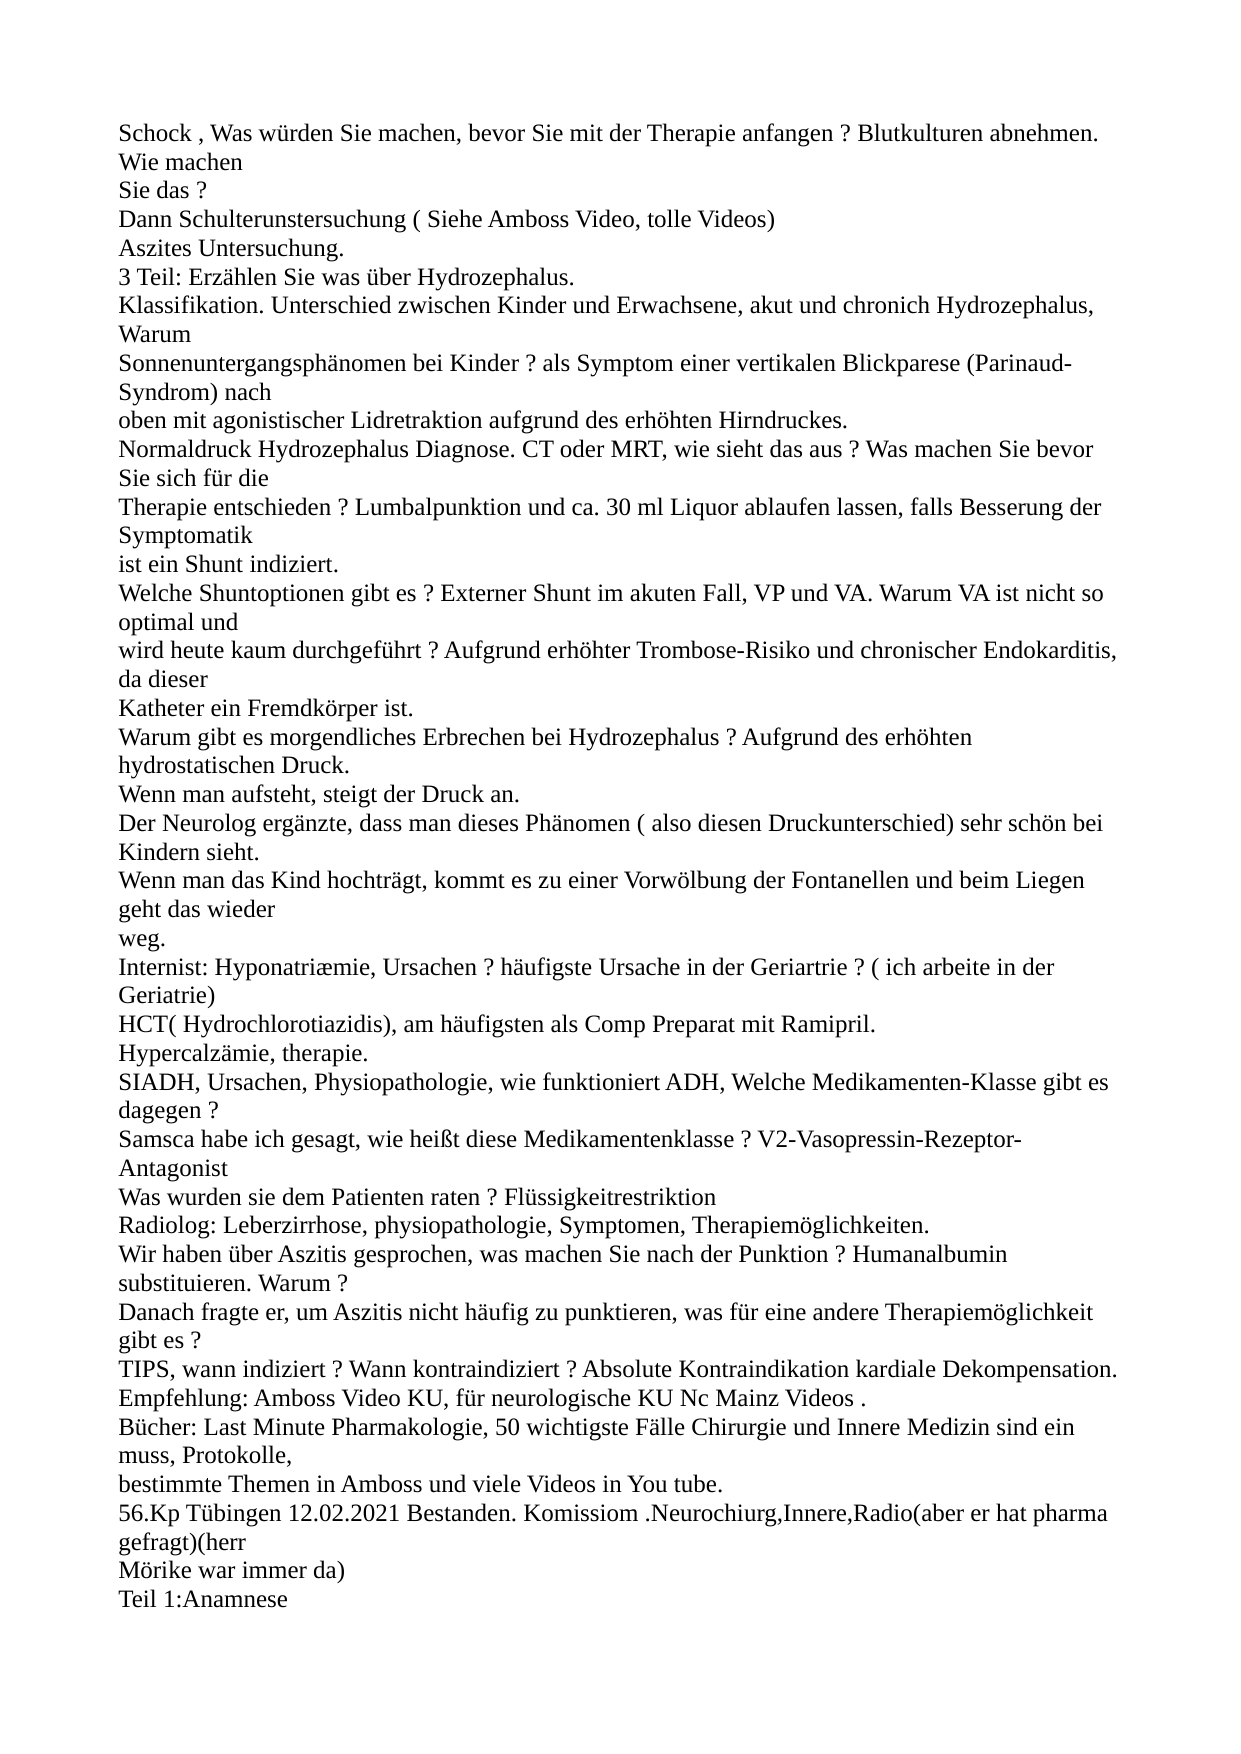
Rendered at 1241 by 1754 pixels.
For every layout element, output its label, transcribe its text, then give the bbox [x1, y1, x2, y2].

text Danach fragte er, um Aszitis nicht häufig zu punktieren, was für eine andere Therapiemöglichkeit gibt es ? [118, 1297, 1122, 1354]
text Schock , Was würden Sie machen, bevor Sie mit der Therapie anfangen ? Blutkulturen abnehmen. Wie machen [118, 118, 1122, 176]
text bestimmte Themen in Amboss und viele Videos in You tube. [118, 1469, 1122, 1498]
text Therapie entschieden ? Lumbalpunktion und ca. 30 ml Liquor ablaufen lassen, falls Besserung der Symptomatik [118, 492, 1122, 549]
text Samsca habe ich gesagt, wie heißt diese Medikamentenklasse ? V2-Vasopressin-Rezeptor-Antagonist [118, 1124, 1122, 1182]
text Wir haben über Aszitis gesprochen, was machen Sie nach der Punktion ? Humanalbumin substituieren. Warum ? [118, 1239, 1122, 1297]
text Klassifikation. Unterschied zwischen Kinder und Erwachsene, akut und chronich Hydrozephalus, Warum [118, 291, 1122, 348]
text Mörike war immer da) [118, 1556, 1122, 1584]
text wird heute kaum durchgeführt ? Aufgrund erhöhter Trombose-Risiko und chronischer Endokarditis, da dieser [118, 636, 1122, 693]
text Welche Shuntoptionen gibt es ? Externer Shunt im akuten Fall, VP und VA. Warum VA ist nicht so optimal und [118, 578, 1122, 636]
text Aszites Untersuchung. [118, 233, 1122, 262]
text Warum gibt es morgendliches Erbrechen bei Hydrozephalus ? Aufgrund des erhöhten hydrostatischen Druck. [118, 722, 1122, 779]
text Sonnenuntergangsphänomen bei Kinder ? als Symptom einer vertikalen Blickparese (Parinaud-Syndrom) nach [118, 348, 1122, 406]
text Sie das ? [118, 176, 1122, 204]
text weg. [118, 923, 1122, 952]
text 3 Teil: Erzählen Sie was über Hydrozephalus. [118, 262, 1122, 291]
text oben mit agonistischer Lidretraktion aufgrund des erhöhten Hirndruckes. [118, 406, 1122, 434]
text Wenn man aufsteht, steigt der Druck an. [118, 779, 1122, 808]
text Teil 1:Anamnese [118, 1584, 1122, 1613]
text Radiolog: Leberzirrhose, physiopathologie, Symptomen, Therapiemöglichkeiten. [118, 1211, 1122, 1239]
text HCT( Hydrochlorotiazidis), am häufigsten als Comp Preparat mit Ramipril. [118, 1009, 1122, 1038]
text Internist: Hyponatriæmie, Ursachen ? häufigste Ursache in der Geriartrie ? ( ich arbeite in der Geriatrie) [118, 952, 1122, 1009]
text Empfehlung: Amboss Video KU, für neurologische KU Nc Mainz Videos . [118, 1383, 1122, 1412]
text Dann Schulterunstersuchung ( Siehe Amboss Video, tolle Videos) [118, 204, 1122, 233]
text TIPS, wann indiziert ? Wann kontraindiziert ? Absolute Kontraindikation kardiale Dekompensation. [118, 1354, 1122, 1383]
text Hypercalzämie, therapie. [118, 1038, 1122, 1067]
text Normaldruck Hydrozephalus Diagnose. CT oder MRT, wie sieht das aus ? Was machen Sie bevor Sie sich für die [118, 434, 1122, 492]
text SIADH, Ursachen, Physiopathologie, wie funktioniert ADH, Welche Medikamenten-Klasse gibt es dagegen ? [118, 1067, 1122, 1124]
text 56.Kp Tübingen 12.02.2021 Bestanden. Komissiom .Neurochiurg,Innere,Radio(aber er hat pharma gefragt)(herr [118, 1498, 1122, 1556]
text Katheter ein Fremdkörper ist. [118, 693, 1122, 722]
text Bücher: Last Minute Pharmakologie, 50 wichtigste Fälle Chirurgie und Innere Medizin sind ein muss, Protokolle, [118, 1412, 1122, 1469]
text Was wurden sie dem Patienten raten ? Flüssigkeitrestriktion [118, 1182, 1122, 1211]
text Wenn man das Kind hochträgt, kommt es zu einer Vorwölbung der Fontanellen und beim Liegen geht das wieder [118, 866, 1122, 923]
text ist ein Shunt indiziert. [118, 549, 1122, 578]
text Der Neurolog ergänzte, dass man dieses Phänomen ( also diesen Druckunterschied) sehr schön bei Kindern sieht. [118, 808, 1122, 866]
